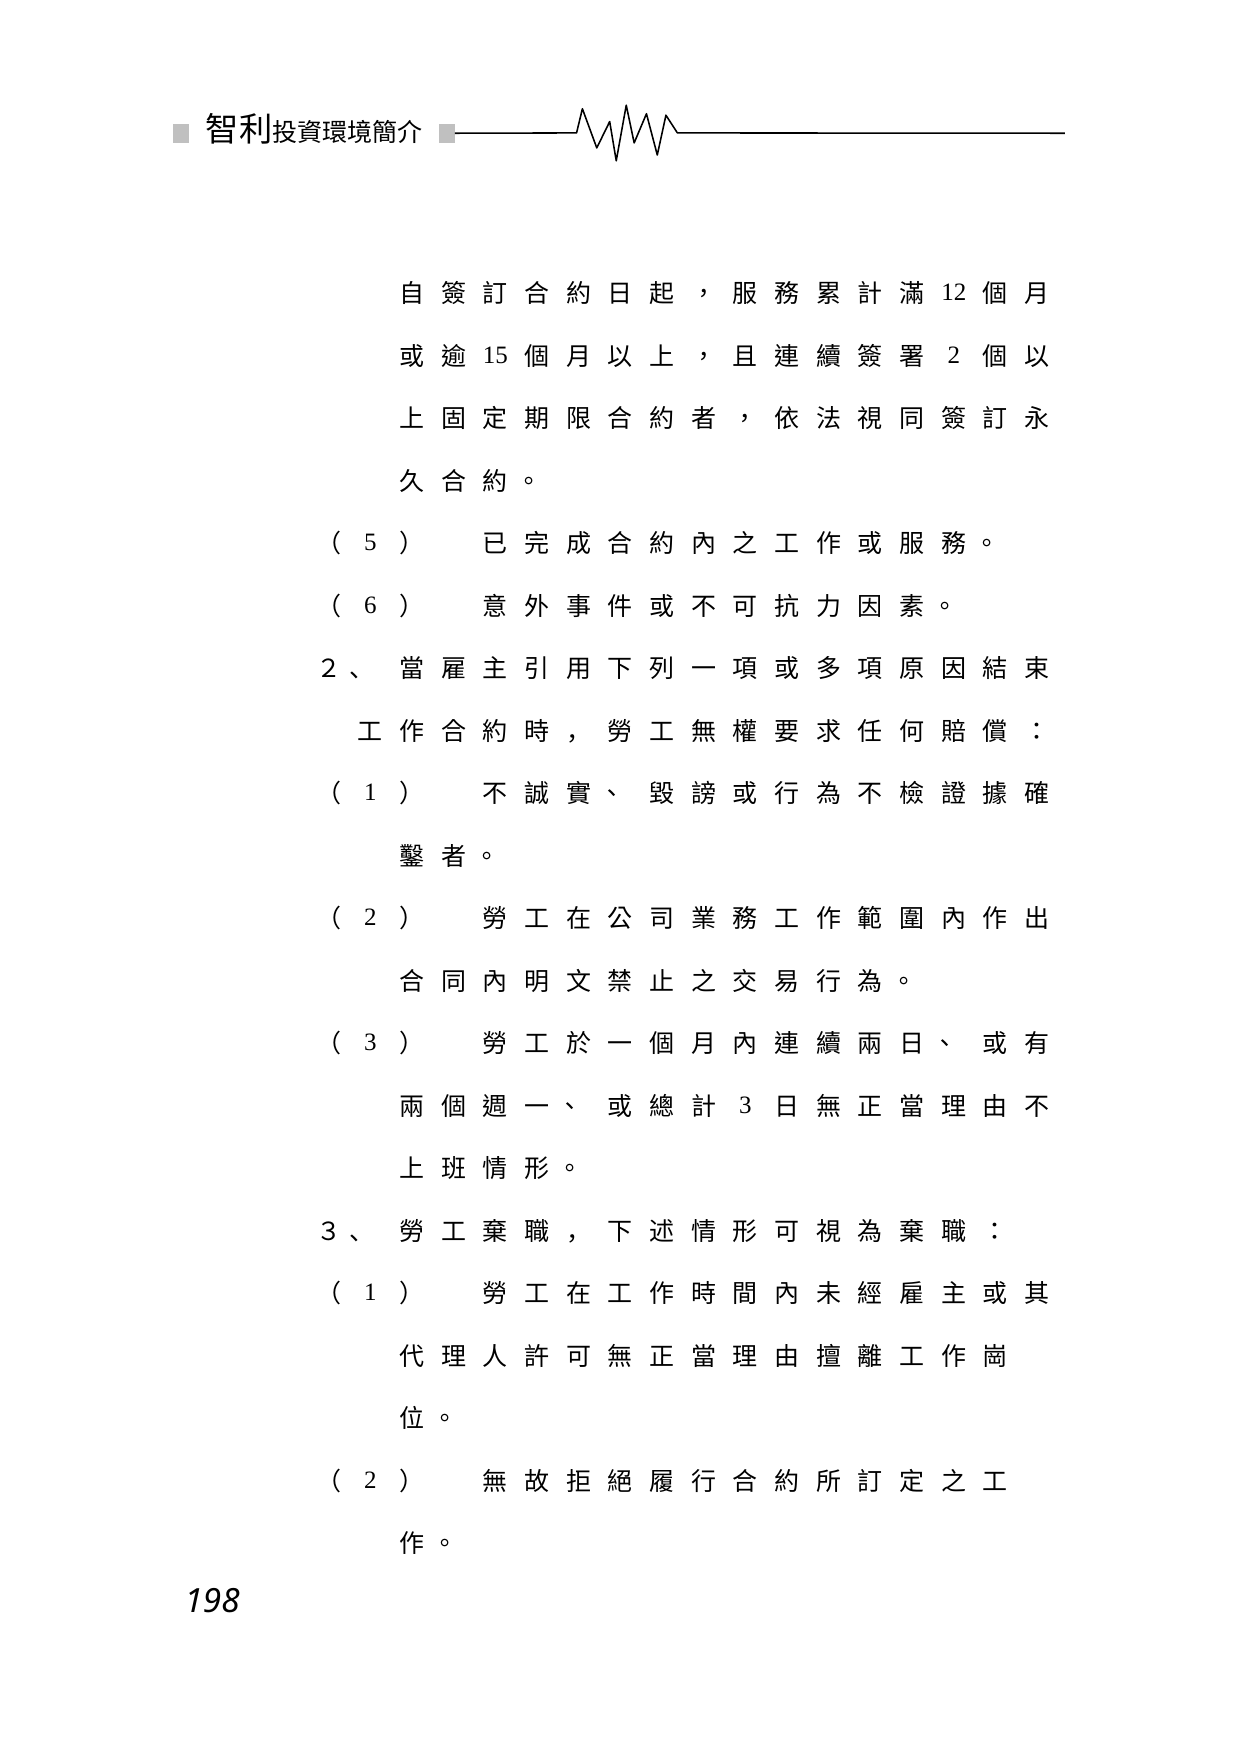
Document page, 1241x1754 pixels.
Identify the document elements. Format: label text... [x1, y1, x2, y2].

text （1） 勞工在工作時間內未經雇主或其代理人許可無正當理由擅離工作崗位。 [306, 1250, 1058, 1438]
text 自簽訂合約日起，服務累計滿12個月或逾15個月以上，且連續簽署2個以上固定期限合約者，依法視同簽訂永久合約。 [306, 250, 1058, 500]
text （2） 無故拒絕履行合約所訂定之工作。 [306, 1438, 1058, 1563]
text （1） 不誠實、毀謗或行為不檢證據確鑿者。 [306, 750, 1058, 875]
text （3） 勞工於一個月內連續兩日、或有兩個週一、或總計3日無正當理由不上班情形。 [306, 1000, 1058, 1188]
text （5） 已完成合約內之工作或服務。 [306, 500, 1058, 563]
text ３、勞工棄職，下述情形可視為棄職： [281, 1188, 1058, 1250]
text ２、當雇主引用下列一項或多項原因結束工作合約時，勞工無權要求任何賠償： [281, 625, 1058, 750]
text （2） 勞工在公司業務工作範圍內作出合同內明文禁止之交易行為。 [306, 875, 1058, 1000]
text （6） 意外事件或不可抗力因素。 [306, 563, 1058, 625]
